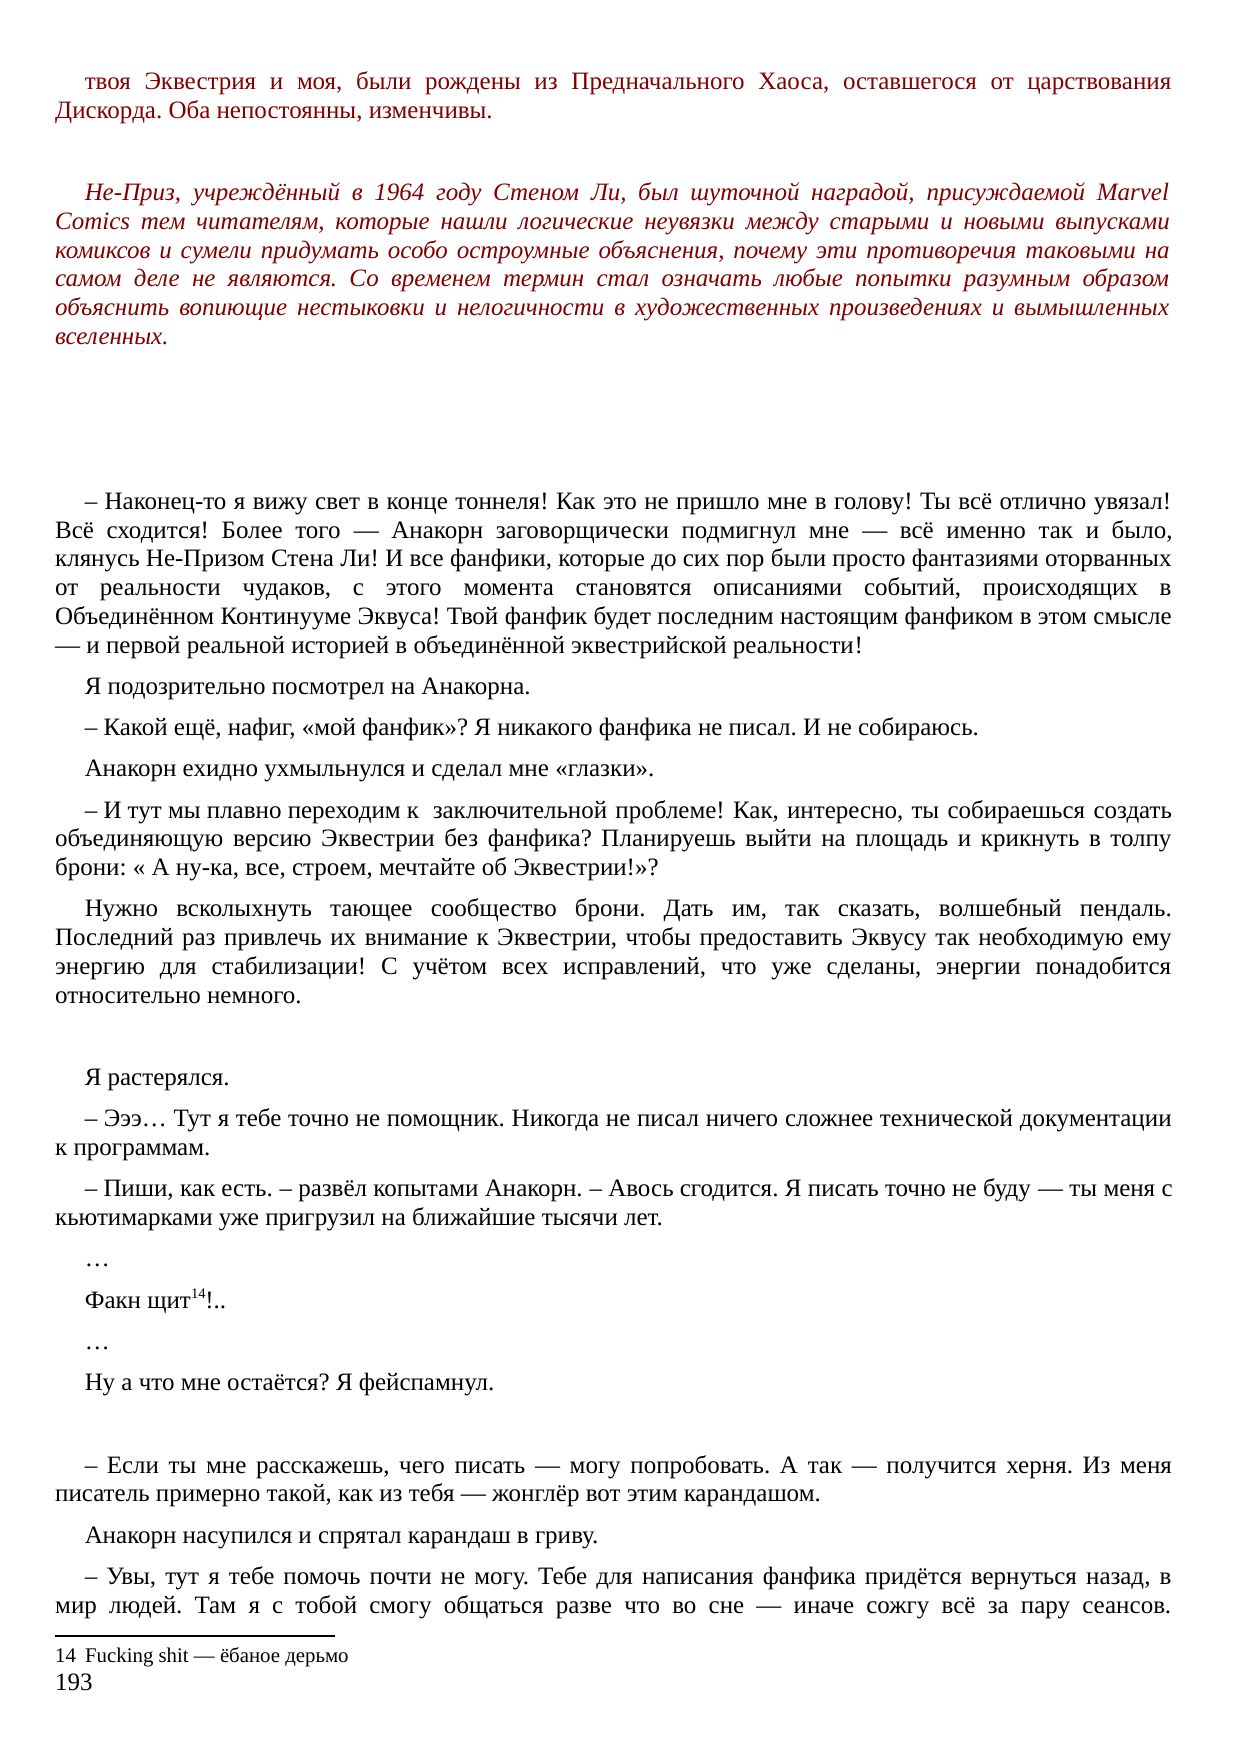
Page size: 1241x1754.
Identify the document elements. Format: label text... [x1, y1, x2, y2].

text Ну а что мне остаётся? Я фейспамнул. [55, 1367, 1173, 1396]
text – Увы, тут я тебе помочь почти не могу. Тебе для написания фанфика придётся вернуться назад, в мир людей. Там я с тобой смогу общаться разве что во сне — иначе сожгу всё за пару сеансов. [55, 1561, 1173, 1618]
text – Наконец-то я вижу свет в конце тоннеля! Как это не пришло мне в голову! Ты всё отлично увязал! Всё сходится! Более того — Анакорн заговорщически подмигнул мне — всё именно так и было, клянусь Не-Призом Стена Ли! И все фанфики, которые до сих пор были просто фантазиями оторванных от реальности чудаков, с этого момента становятся описаниями событий, происходящих в Объединённом Континууме Эквуса! Твой фанфик будет последним настоящим фанфиком в этом смысле — и первой реальной историей в объединённой эквестрийской реальности! [55, 486, 1173, 658]
text – И тут мы плавно переходим к заключительной проблеме! Как, интересно, ты собираешься создать объединяющую версию Эквестрии без фанфика? Планируешь выйти на площадь и крикнуть в толпу брони: « А ну-ка, все, строем, мечтайте об Эквестрии!»? [55, 795, 1173, 881]
text – Пиши, как есть. – развёл копытами Анакорн. – Авось сгодится. Я писать точно не буду — ты меня с кьютимарками уже пригрузил на ближайшие тысячи лет. [55, 1173, 1173, 1231]
text – Какой ещё, нафиг, «мой фанфик»? Я никакого фанфика не писал. И не собираюсь. [55, 712, 1173, 741]
text Я подозрительно посмотрел на Анакорна. [55, 671, 1173, 700]
text Я растерялся. [55, 1062, 1173, 1091]
text … [55, 1326, 1173, 1355]
text … [55, 1243, 1173, 1272]
text – Если ты мне расскажешь, чего писать — могу попробовать. А так — получится херня. Из меня писатель примерно такой, как из тебя — жонглёр вот этим карандашом. [55, 1450, 1173, 1507]
text твоя Эквестрия и моя, были рождены из Предначального Хаоса, оставшегося от царствования Дискорда. Оба непостоянны, изменчивы. [55, 66, 1173, 123]
text Анакорн насупился и спрятал карандаш в гриву. [55, 1520, 1173, 1548]
text Fucking shit — ёбаное дерьмо [55, 1642, 1173, 1667]
text Анакорн ехидно ухмыльнулся и сделал мне «глазки». [55, 753, 1173, 782]
text Не-Приз, учреждённый в 1964 году Стеном Ли, был шуточной наградой, присуждаемой Marvel Comics тем читателям, которые нашли логические неувязки между старыми и новыми выпусками комиксов и сумели придумать особо остроумные объяснения, почему эти противоречия таковыми на самом деле не являются. Со временем термин стал означать любые попытки разумным образом объяснить вопиющие нестыковки и нелогичности в художественных произведениях и вымышленных вселенных. [55, 177, 1173, 350]
text – Эээ… Тут я тебе точно не помощник. Никогда не писал ничего сложнее технической документации к программам. [55, 1103, 1173, 1161]
text Факн щит!.. [55, 1285, 1173, 1313]
text Нужно всколыхнуть тающее сообщество брони. Дать им, так сказать, волшебный пендаль. Последний раз привлечь их внимание к Эквестрии, чтобы предоставить Эквусу так необходимую ему энергию для стабилизации! С учётом всех исправлений, что уже сделаны, энергии понадобится относительно немного. [55, 893, 1173, 1008]
